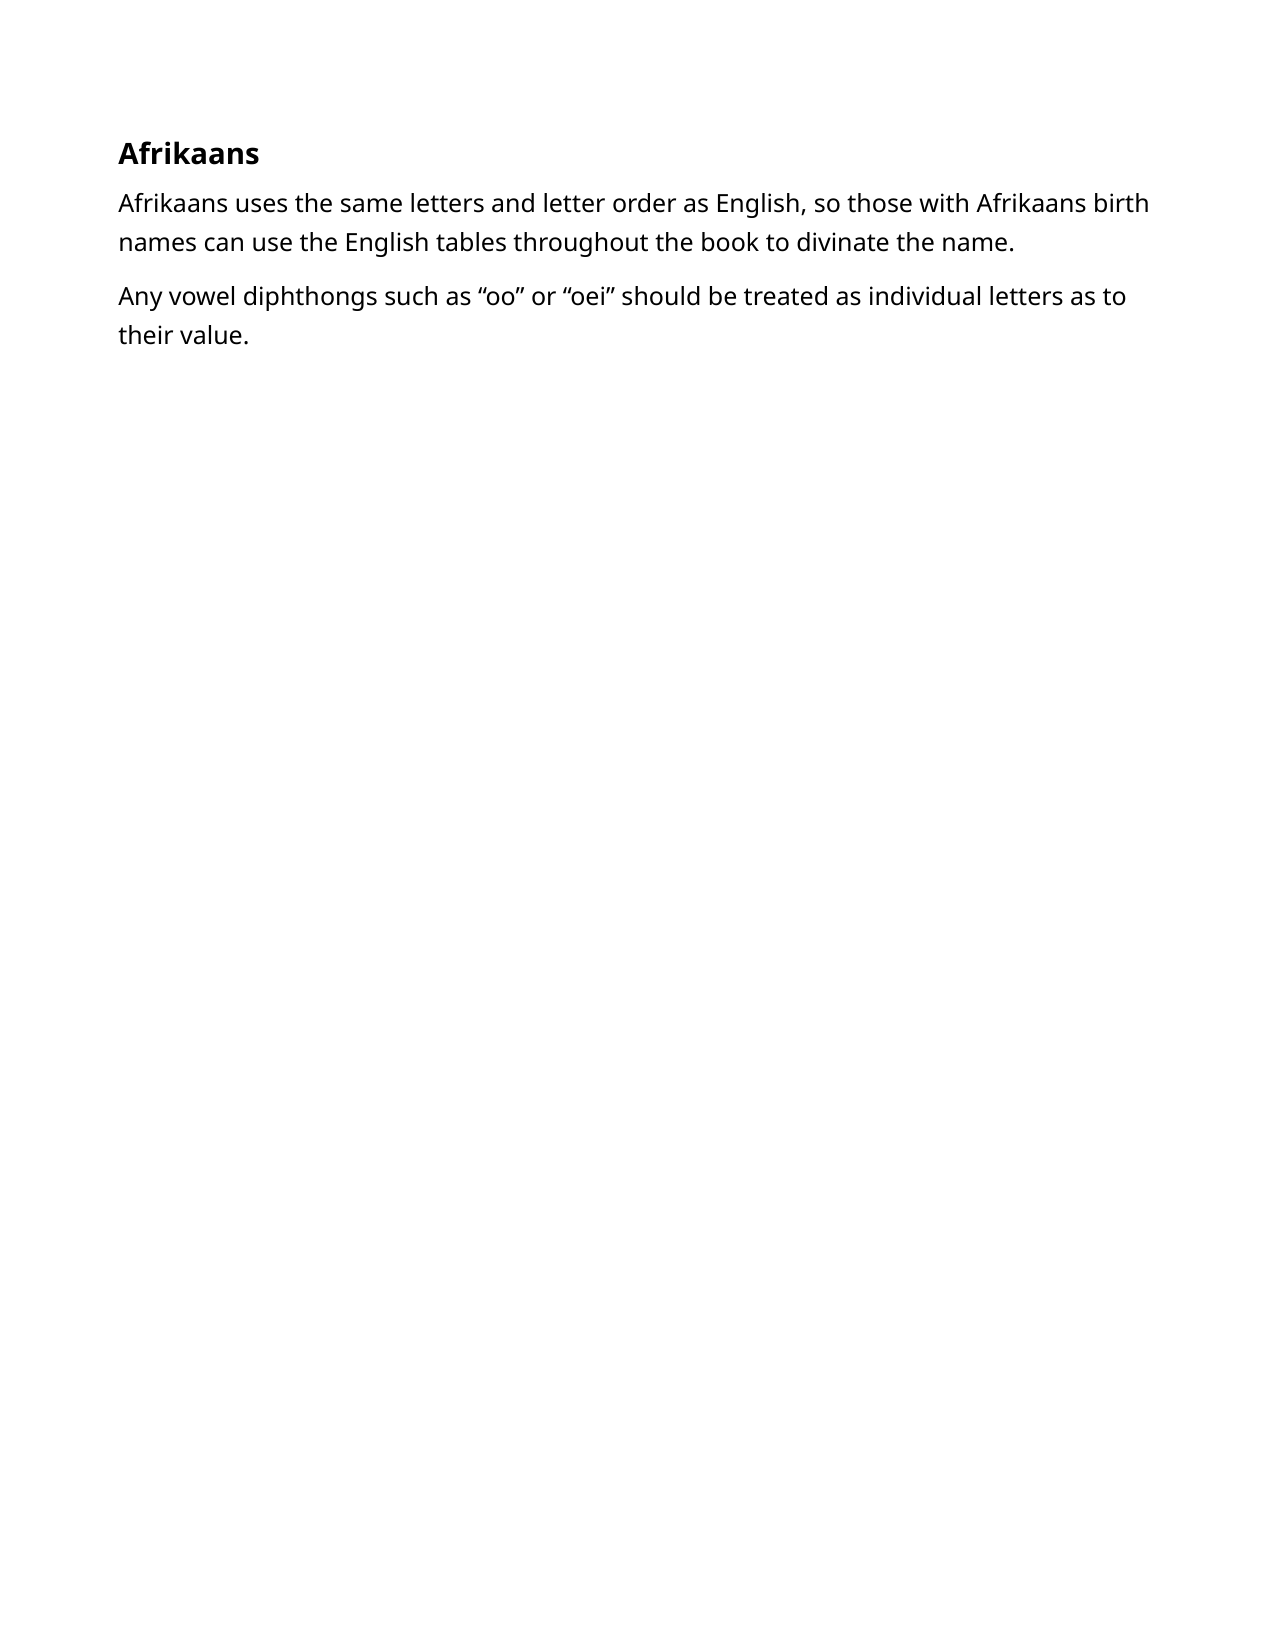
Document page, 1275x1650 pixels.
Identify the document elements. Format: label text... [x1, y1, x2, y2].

text Afrikaans uses the same letters and letter order as English, so those with Afrikaans birth names can use the English tables throughout the book to divinate the name. [118, 185, 1157, 258]
subtitle Afrikaans [118, 133, 1157, 173]
text Any vowel diphthongs such as “oo” or “oei” should be treated as individual letters as to their value. [118, 278, 1157, 351]
